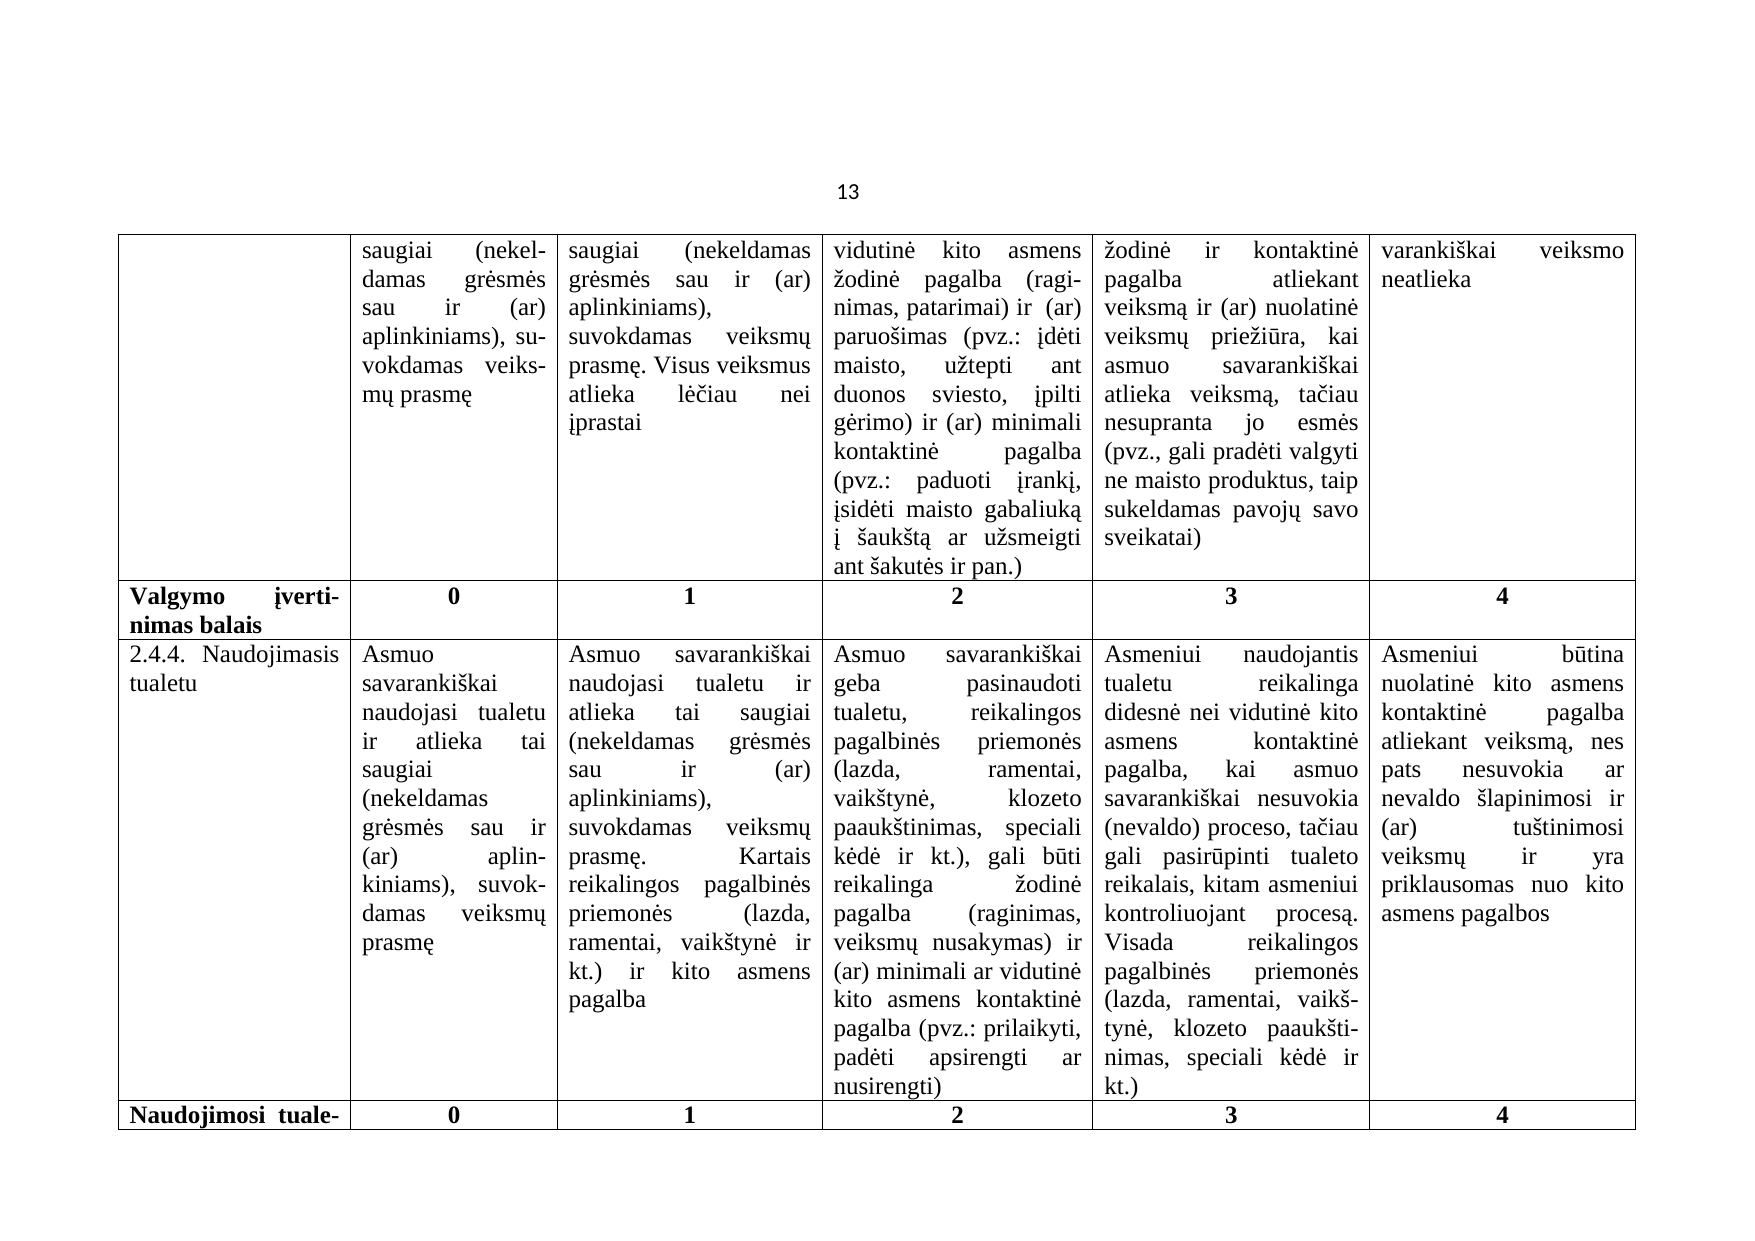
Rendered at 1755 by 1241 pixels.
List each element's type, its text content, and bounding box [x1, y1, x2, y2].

table_cell Asmuo savarankiškai naudojasi tualetu ir atlieka tai saugiai (nekeldamas grėsmės sau ir (ar) aplin-kiniams), suvok-damas veiksmų prasmę [351, 640, 557, 1099]
table_cell 2 [823, 1101, 1092, 1129]
table_cell 1 [558, 1101, 822, 1129]
table_cell Asmeniui būtina nuolatinė kito asmens kontaktinė pagalba atliekant veiksmą, nes pats nesuvokia ar nevaldo šlapinimosi ir (ar) tuštinimosi veiksmų ir yra priklausomas nuo kito asmens pagalbos [1370, 640, 1635, 1099]
table_cell Asmuo savarankiškai naudojasi tualetu ir atlieka tai saugiai (nekeldamas grėsmės sau ir (ar) aplinkiniams), suvokdamas veiksmų prasmę. Kartais reikalingos pagalbinės priemonės (lazda, ramentai, vaikštynė ir kt.) ir kito asmens pagalba [558, 640, 822, 1099]
table_cell 4 [1370, 581, 1635, 638]
table_cell vidutinė kito asmens žodinė pagalba (ragi-nimas, patarimai) ir (ar) paruošimas (pvz.: įdėti maisto, užtepti ant duonos sviesto, įpilti gėrimo) ir (ar) minimali kontaktinė pagalba (pvz.: paduoti įrankį, įsidėti maisto gabaliuką į šaukštą ar užsmeigti ant šakutės ir pan.) [823, 235, 1092, 580]
table_cell Asmeniui naudojantis tualetu reikalinga didesnė nei vidutinė kito asmens kontaktinė pagalba, kai asmuo savarankiškai nesuvokia (nevaldo) proceso, tačiau gali pasirūpinti tualeto reikalais, kitam asmeniui kontroliuojant procesą. Visada reikalingos pagalbinės priemonės (lazda, ramentai, vaikš-tynė, klozeto paaukšti-nimas, speciali kėdė ir kt.) [1093, 640, 1369, 1099]
table_cell žodinė ir kontaktinė pagalba atliekant veiksmą ir (ar) nuolatinė veiksmų priežiūra, kai asmuo savarankiškai atlieka veiksmą, tačiau nesupranta jo esmės (pvz., gali pradėti valgyti ne maisto produktus, taip sukeldamas pavojų savo sveikatai) [1093, 235, 1369, 580]
table_cell 3 [1093, 1101, 1369, 1129]
table_cell Valgymo įverti-nimas balais [119, 581, 350, 638]
table_cell Asmuo savarankiškai geba pasinaudoti tualetu, reikalingos pagalbinės priemonės (lazda, ramentai, vaikštynė, klozeto paaukštinimas, speciali kėdė ir kt.), gali būti reikalinga žodinė pagalba (raginimas, veiksmų nusakymas) ir (ar) minimali ar vidutinė kito asmens kontaktinė pagalba (pvz.: prilaikyti, padėti apsirengti ar nusirengti) [823, 640, 1092, 1099]
table_cell Naudojimosi tuale- [119, 1101, 350, 1129]
table_cell saugiai (nekeldamas grėsmės sau ir (ar) aplinkiniams), suvokdamas veiksmų prasmę. Visus veiksmus atlieka lėčiau nei įprastai [558, 235, 822, 580]
table_cell 0 [351, 1101, 557, 1129]
table_cell [119, 235, 350, 580]
table_cell 0 [351, 581, 557, 638]
table_cell 2 [823, 581, 1092, 638]
table_cell varankiškai veiksmo neatlieka [1370, 235, 1635, 580]
table_cell 1 [558, 581, 822, 638]
table_cell 2.4.4. Naudojimasis tualetu [119, 640, 350, 1099]
table_cell saugiai (nekel-damas grėsmės sau ir (ar) aplinkiniams), su-vokdamas veiks-mų prasmę [351, 235, 557, 580]
table_cell 4 [1370, 1101, 1635, 1129]
table_cell 3 [1093, 581, 1369, 638]
